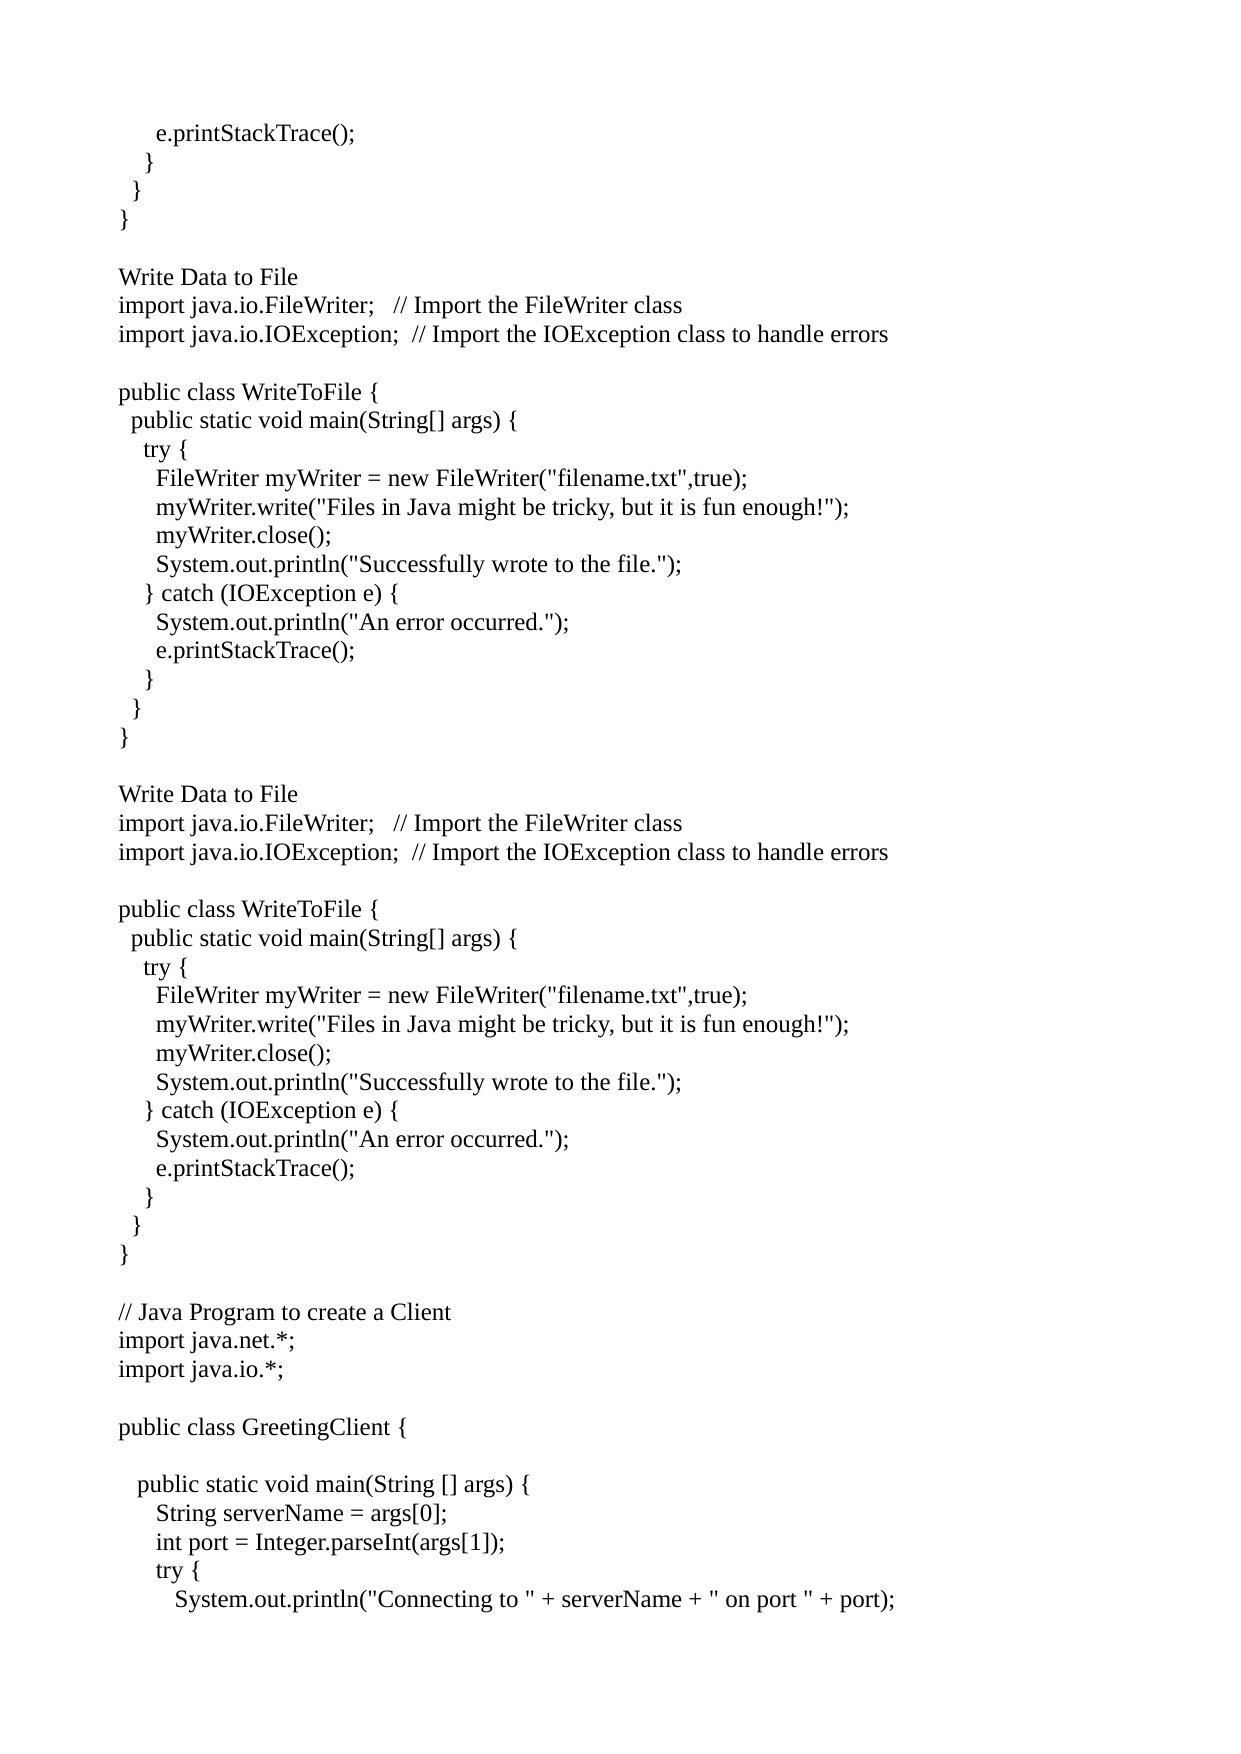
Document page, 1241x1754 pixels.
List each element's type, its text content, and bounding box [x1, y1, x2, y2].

text } catch (IOException e) { [118, 578, 1122, 607]
text } [118, 1182, 1122, 1211]
text System.out.println("An error occurred."); [118, 1124, 1122, 1153]
text import java.io.IOException; // Import the IOException class to handle errors [118, 837, 1122, 866]
text } [118, 1211, 1122, 1239]
text public static void main(String [] args) { [118, 1469, 1122, 1498]
text System.out.println("Connecting to " + serverName + " on port " + port); [118, 1584, 1122, 1613]
text try { [118, 952, 1122, 981]
text } [118, 147, 1122, 176]
text } [118, 693, 1122, 722]
text } [118, 204, 1122, 233]
text try { [118, 434, 1122, 463]
text } catch (IOException e) { [118, 1096, 1122, 1124]
text public class WriteToFile { [118, 377, 1122, 406]
text myWriter.write("Files in Java might be tricky, but it is fun enough!"); [118, 1009, 1122, 1038]
text String serverName = args[0]; [118, 1498, 1122, 1527]
text public static void main(String[] args) { [118, 406, 1122, 434]
text System.out.println("An error occurred."); [118, 607, 1122, 636]
text } [118, 722, 1122, 751]
text } [118, 664, 1122, 693]
text // Java Program to create a Client [118, 1297, 1122, 1326]
text try { [118, 1556, 1122, 1584]
text import java.io.FileWriter; // Import the FileWriter class [118, 291, 1122, 319]
text Write Data to File [118, 262, 1122, 291]
text System.out.println("Successfully wrote to the file."); [118, 549, 1122, 578]
text FileWriter myWriter = new FileWriter("filename.txt",true); [118, 463, 1122, 492]
text } [118, 1239, 1122, 1268]
text Write Data to File [118, 779, 1122, 808]
text public static void main(String[] args) { [118, 923, 1122, 952]
text import java.io.FileWriter; // Import the FileWriter class [118, 808, 1122, 837]
text } [118, 176, 1122, 204]
text int port = Integer.parseInt(args[1]); [118, 1527, 1122, 1556]
text public class WriteToFile { [118, 894, 1122, 923]
text public class GreetingClient { [118, 1412, 1122, 1441]
text import java.io.IOException; // Import the IOException class to handle errors [118, 319, 1122, 348]
text e.printStackTrace(); [118, 118, 1122, 147]
text FileWriter myWriter = new FileWriter("filename.txt",true); [118, 981, 1122, 1009]
text myWriter.close(); [118, 1038, 1122, 1067]
text e.printStackTrace(); [118, 1153, 1122, 1182]
text myWriter.write("Files in Java might be tricky, but it is fun enough!"); [118, 492, 1122, 521]
text myWriter.close(); [118, 521, 1122, 549]
text import java.net.*; [118, 1326, 1122, 1354]
text System.out.println("Successfully wrote to the file."); [118, 1067, 1122, 1096]
text e.printStackTrace(); [118, 636, 1122, 664]
text import java.io.*; [118, 1354, 1122, 1383]
